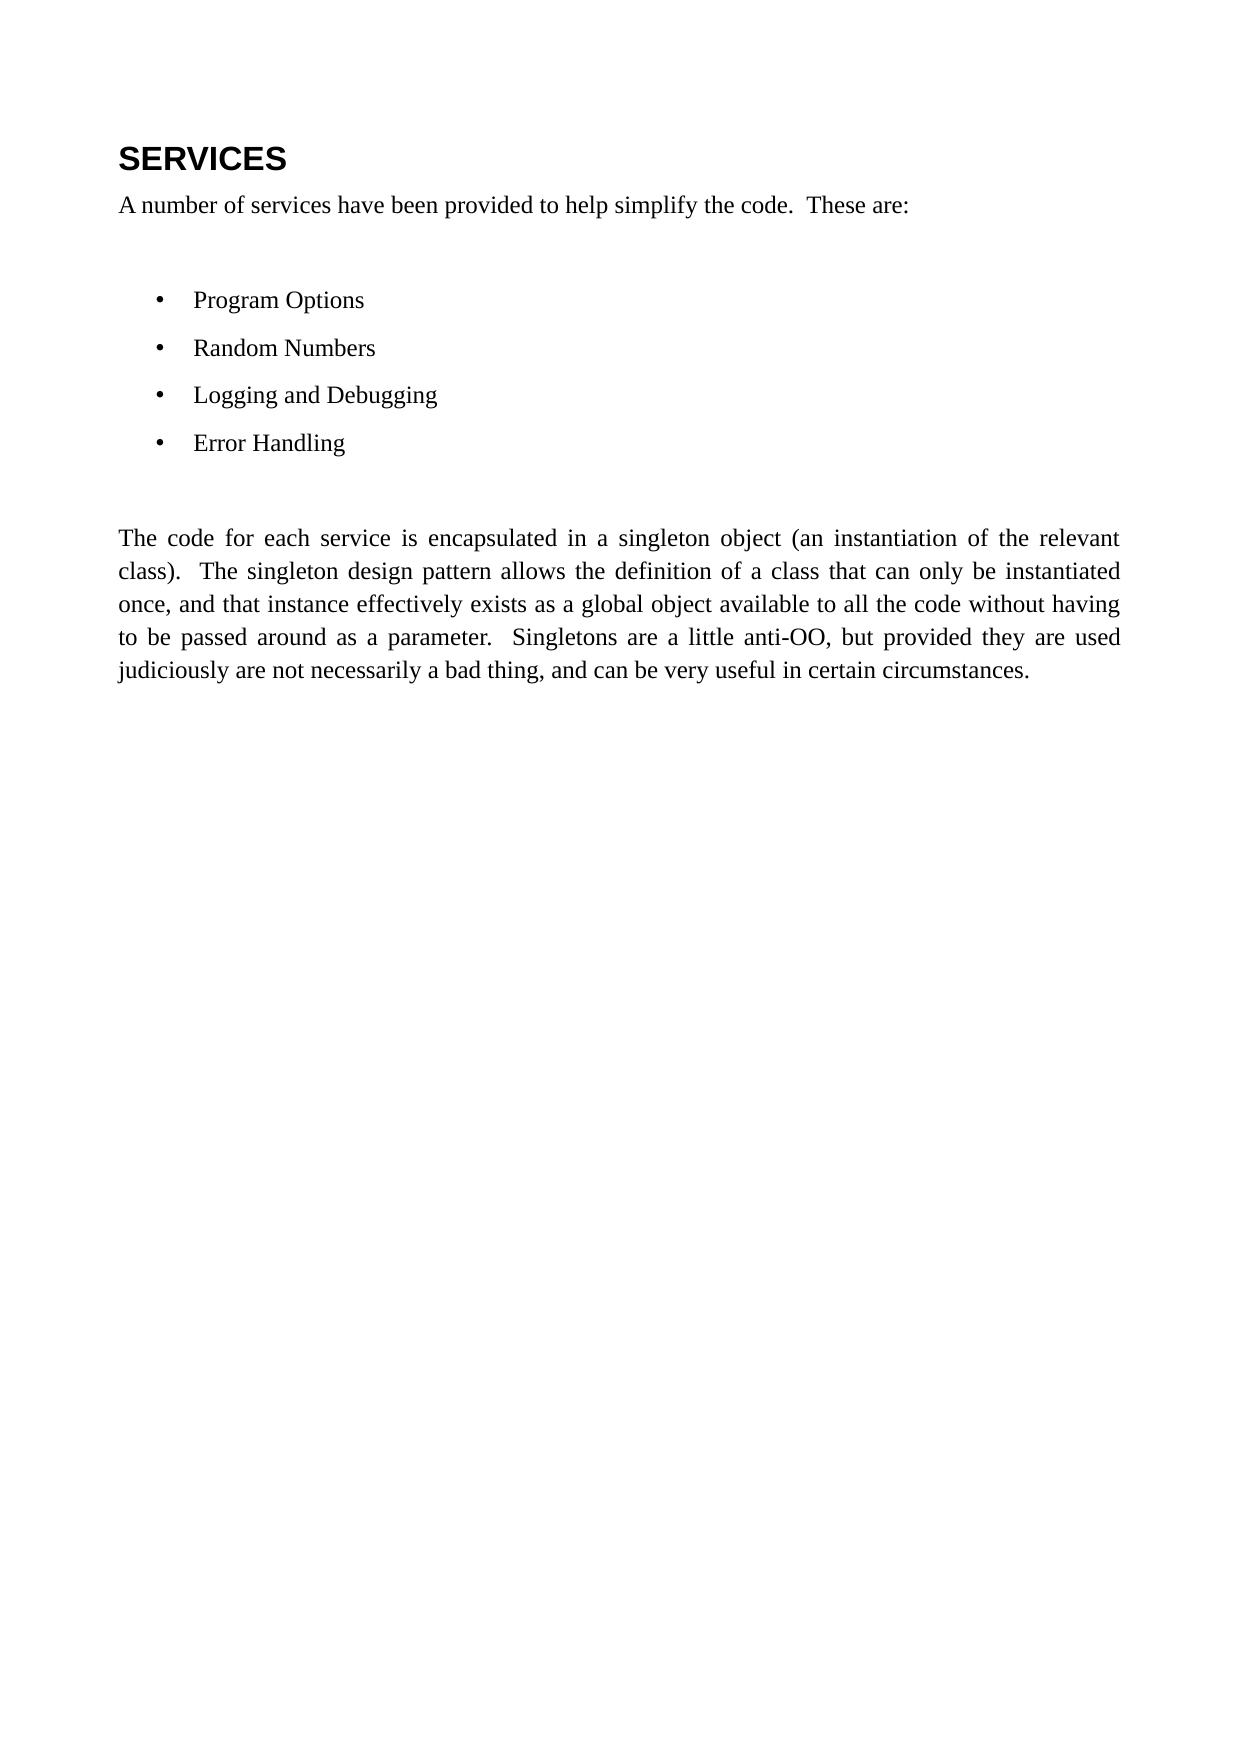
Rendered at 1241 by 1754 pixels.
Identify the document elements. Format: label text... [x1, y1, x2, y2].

list Random Numbers [156, 333, 1122, 362]
list Logging and Debugging [156, 381, 1122, 409]
list Program Options [156, 285, 1122, 314]
text A number of services have been provided to help simplify the code. These are: [118, 190, 1122, 219]
list Error Handling [156, 428, 1122, 457]
text The code for each service is encapsulated in a singleton object (an instantiation of the relevant class). The singleton design pattern allows the definition of a class that can only be instantiated once, and that instance effectively exists as a global object available to all the code without having to be passed around as a parameter. Singletons are a little anti-OO, but provided they are used judiciously are not necessarily a bad thing, and can be very useful in certain circumstances. [118, 523, 1122, 684]
subtitle SERVICES [118, 139, 1122, 178]
